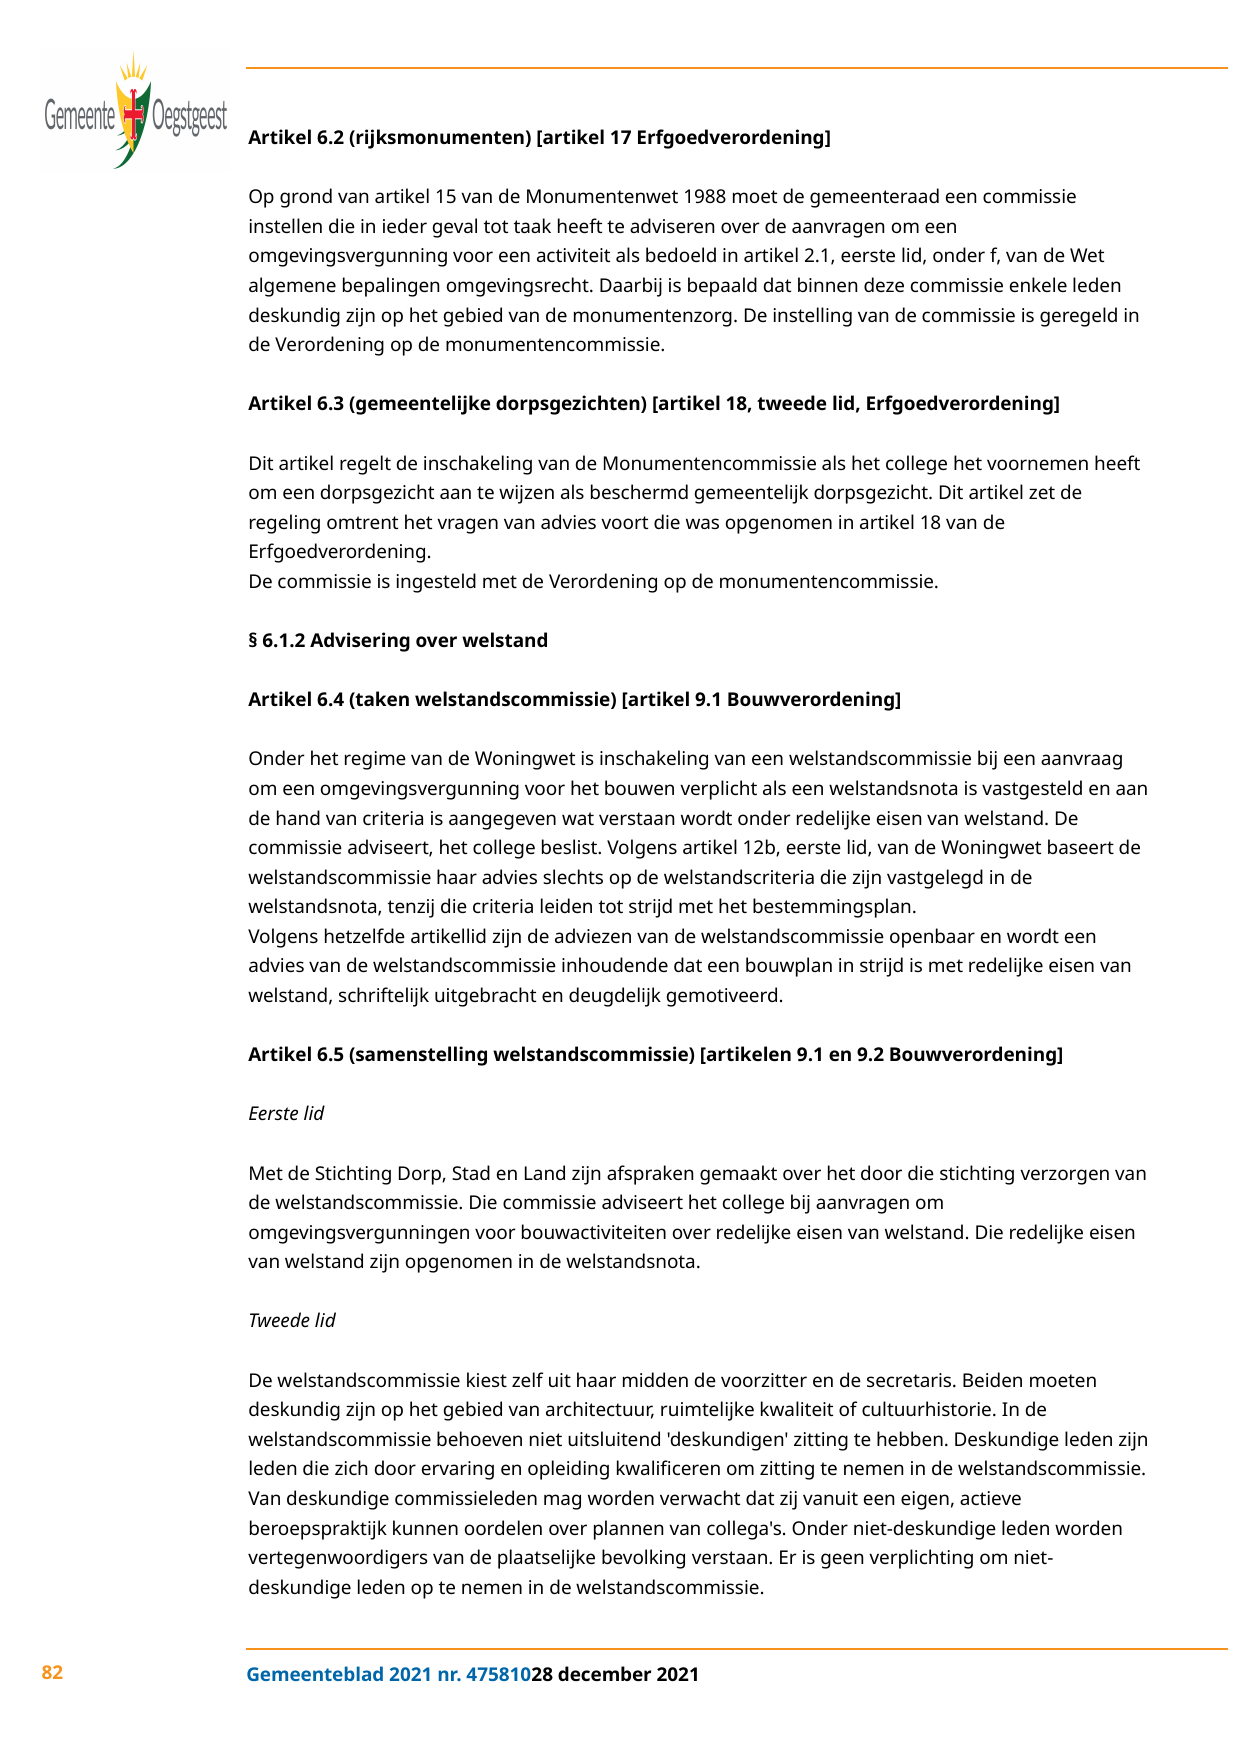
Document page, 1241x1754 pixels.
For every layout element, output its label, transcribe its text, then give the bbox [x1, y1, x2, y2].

text Artikel 6.2 (rijksmonumenten) [artikel 17 Erfgoedverordening] [248, 124, 1152, 150]
text Artikel 6.5 (samenstelling welstandscommissie) [artikelen 9.1 en 9.2 Bouwverordening] [248, 1041, 1152, 1067]
text Volgens hetzelfde artikellid zijn de adviezen van de welstandscommissie openbaar en wordt een advies van de welstandscommissie inhoudende dat een bouwplan in strijd is met redelijke eisen van welstand, schriftelijk uitgebracht en deugdelijk gemotiveerd. [248, 923, 1152, 1008]
picture [41, 47, 231, 172]
text Op grond van artikel 15 van de Monumentenwet 1988 moet de gemeenteraad een commissie instellen die in ieder geval tot taak heeft te adviseren over de aanvragen om een omgevingsvergunning voor een activiteit als bedoeld in artikel 2.1, eerste lid, onder f, van de Wet algemene bepalingen omgevingsrecht. Daarbij is bepaald dat binnen deze commissie enkele leden deskundig zijn op het gebied van de monumentenzorg. De instelling van de commissie is geregeld in de Verordening op de monumentencommissie. [248, 183, 1152, 357]
text De welstandscommissie kiest zelf uit haar midden de voorzitter en de secretaris. Beiden moeten deskundig zijn op het gebied van architectuur, ruimtelijke kwaliteit of cultuurhistorie. In de welstandscommissie behoeven niet uitsluitend 'deskundigen' zitting te hebben. Deskundige leden zijn leden die zich door ervaring en opleiding kwalificeren om zitting te nemen in de welstandscommissie. Van deskundige commissieleden mag worden verwacht dat zij vanuit een eigen, actieve beroepspraktijk kunnen oordelen over plannen van collega's. Onder niet-deskundige leden worden vertegenwoordigers van de plaatselijke bevolking verstaan. Er is geen verplichting om niet-deskundige leden op te nemen in de welstandscommissie. [248, 1367, 1152, 1600]
text Eerste lid [248, 1101, 1152, 1126]
text De commissie is ingesteld met de Verordening op de monumentencommissie. [248, 568, 1152, 594]
text Artikel 6.3 (gemeentelijke dorpsgezichten) [artikel 18, tweede lid, Erfgoedverordening] [248, 391, 1152, 416]
text § 6.1.2 Advisering over welstand [248, 627, 1152, 653]
text Onder het regime van de Woningwet is inschakeling van een welstandscommissie bij een aanvraag om een omgevingsvergunning voor het bouwen verplicht als een welstandsnota is vastgesteld en aan de hand van criteria is aangegeven wat verstaan wordt onder redelijke eisen van welstand. De commissie adviseert, het college beslist. Volgens artikel 12b, eerste lid, van de Woningwet baseert de welstandscommissie haar advies slechts op de welstandscriteria die zijn vastgelegd in de welstandsnota, tenzij die criteria leiden tot strijd met het bestemmingsplan. [248, 746, 1152, 919]
text Met de Stichting Dorp, Stad en Land zijn afspraken gemaakt over het door die stichting verzorgen van de welstandscommissie. Die commissie adviseert het college bij aanvragen om omgevingsvergunningen voor bouwactiviteiten over redelijke eisen van welstand. Die redelijke eisen van welstand zijn opgenomen in de welstandsnota. [248, 1160, 1152, 1274]
text Tweede lid [248, 1308, 1152, 1333]
text Artikel 6.4 (taken welstandscommissie) [artikel 9.1 Bouwverordening] [248, 686, 1152, 712]
text Dit artikel regelt de inschakeling van de Monumentencommissie als het college het voornemen heeft om een dorpsgezicht aan te wijzen als beschermd gemeentelijk dorpsgezicht. Dit artikel zet de regeling omtrent het vragen van advies voort die was opgenomen in artikel 18 van de Erfgoedverordening. [248, 450, 1152, 564]
